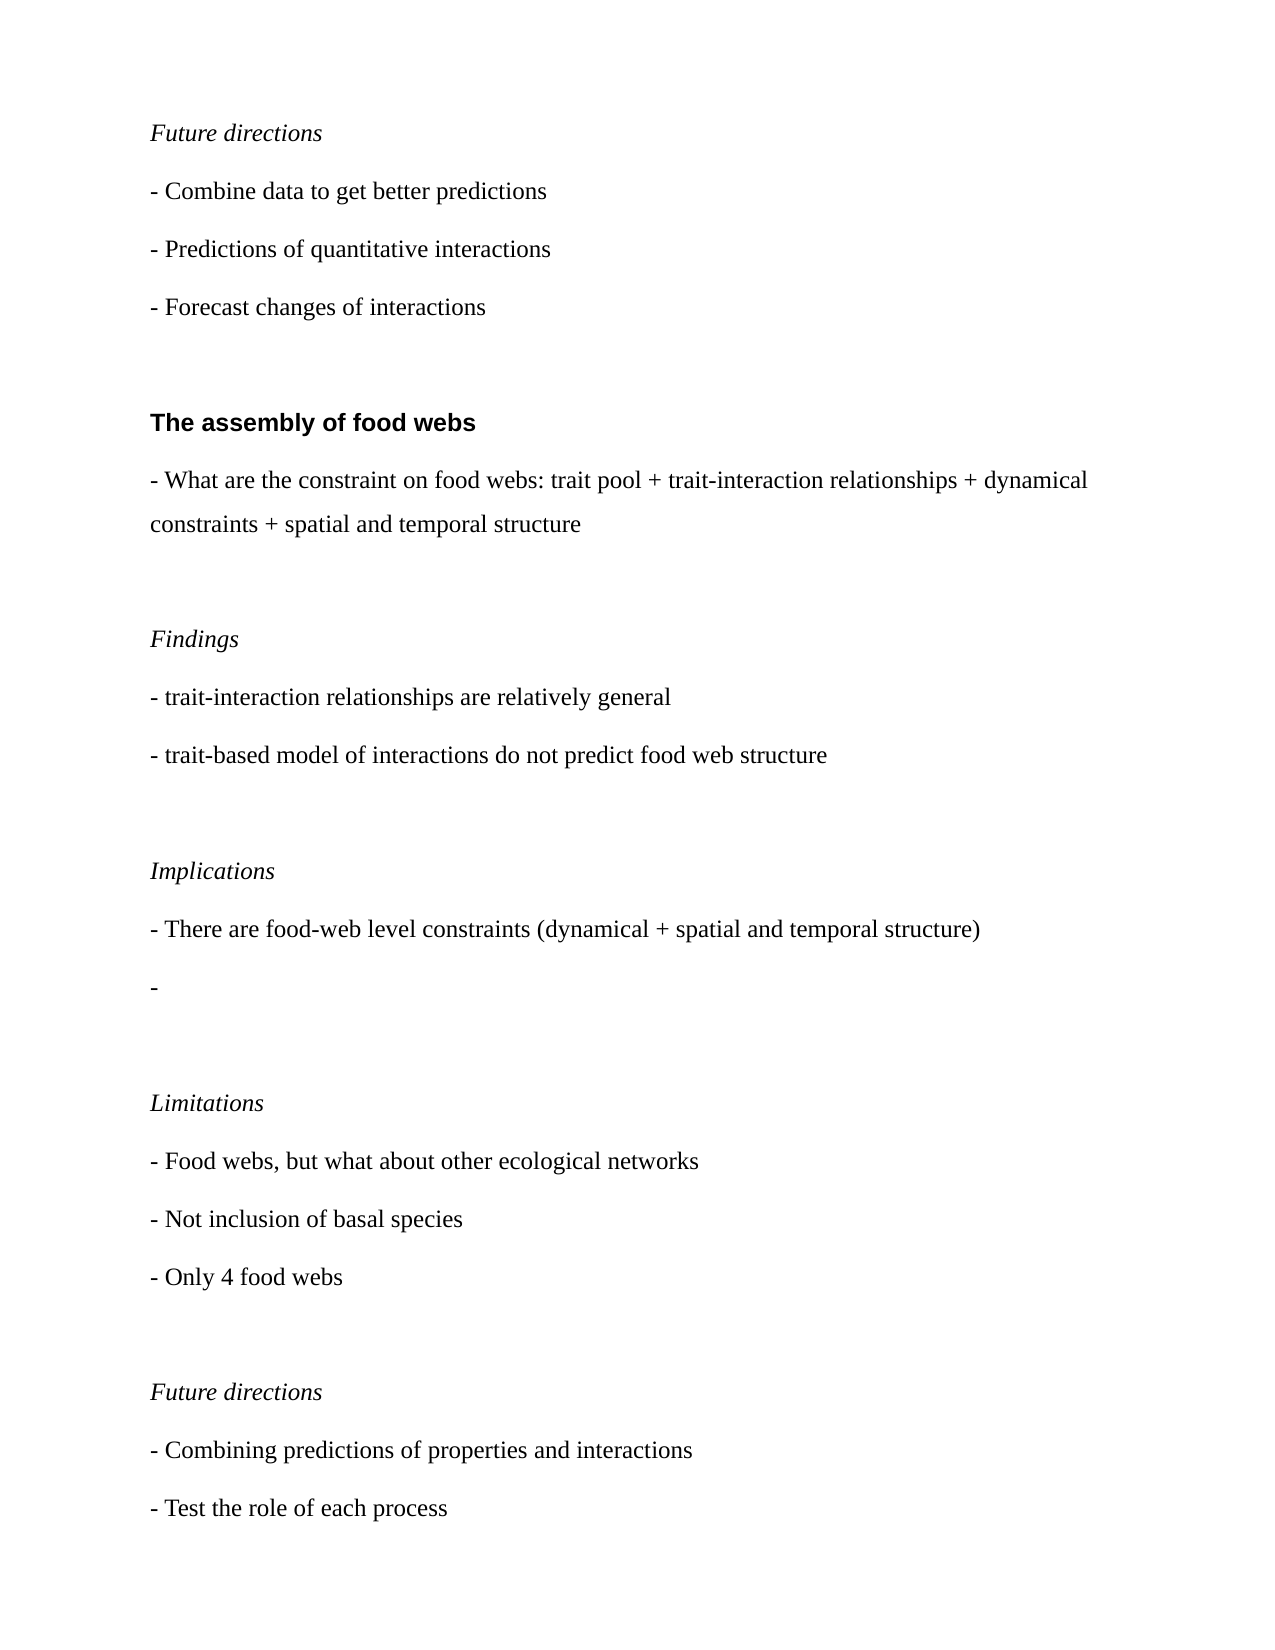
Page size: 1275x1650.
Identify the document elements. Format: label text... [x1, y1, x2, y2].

text - trait-interaction relationships are relatively general [150, 682, 1125, 711]
text Limitations [150, 1088, 1125, 1117]
text - Only 4 food webs [150, 1262, 1125, 1290]
text - [150, 972, 1125, 1001]
text - Combining predictions of properties and interactions [150, 1435, 1125, 1464]
text Findings [150, 624, 1125, 653]
text - trait-based model of interactions do not predict food web structure [150, 740, 1125, 769]
text Future directions [150, 1377, 1125, 1406]
subtitle The assembly of food webs [150, 408, 1125, 436]
text Future directions [150, 118, 1125, 147]
text - Not inclusion of basal species [150, 1204, 1125, 1232]
text - Test the role of each process [150, 1493, 1125, 1522]
text Implications [150, 856, 1125, 885]
text - Combine data to get better predictions [150, 176, 1125, 205]
text - What are the constraint on food webs: trait pool + trait-interaction relationships + dynamical constraints + spatial and temporal structure [150, 466, 1125, 537]
text - Predictions of quantitative interactions [150, 234, 1125, 263]
text - Forecast changes of interactions [150, 292, 1125, 321]
text - Food webs, but what about other ecological networks [150, 1146, 1125, 1174]
text - There are food-web level constraints (dynamical + spatial and temporal structure) [150, 914, 1125, 943]
